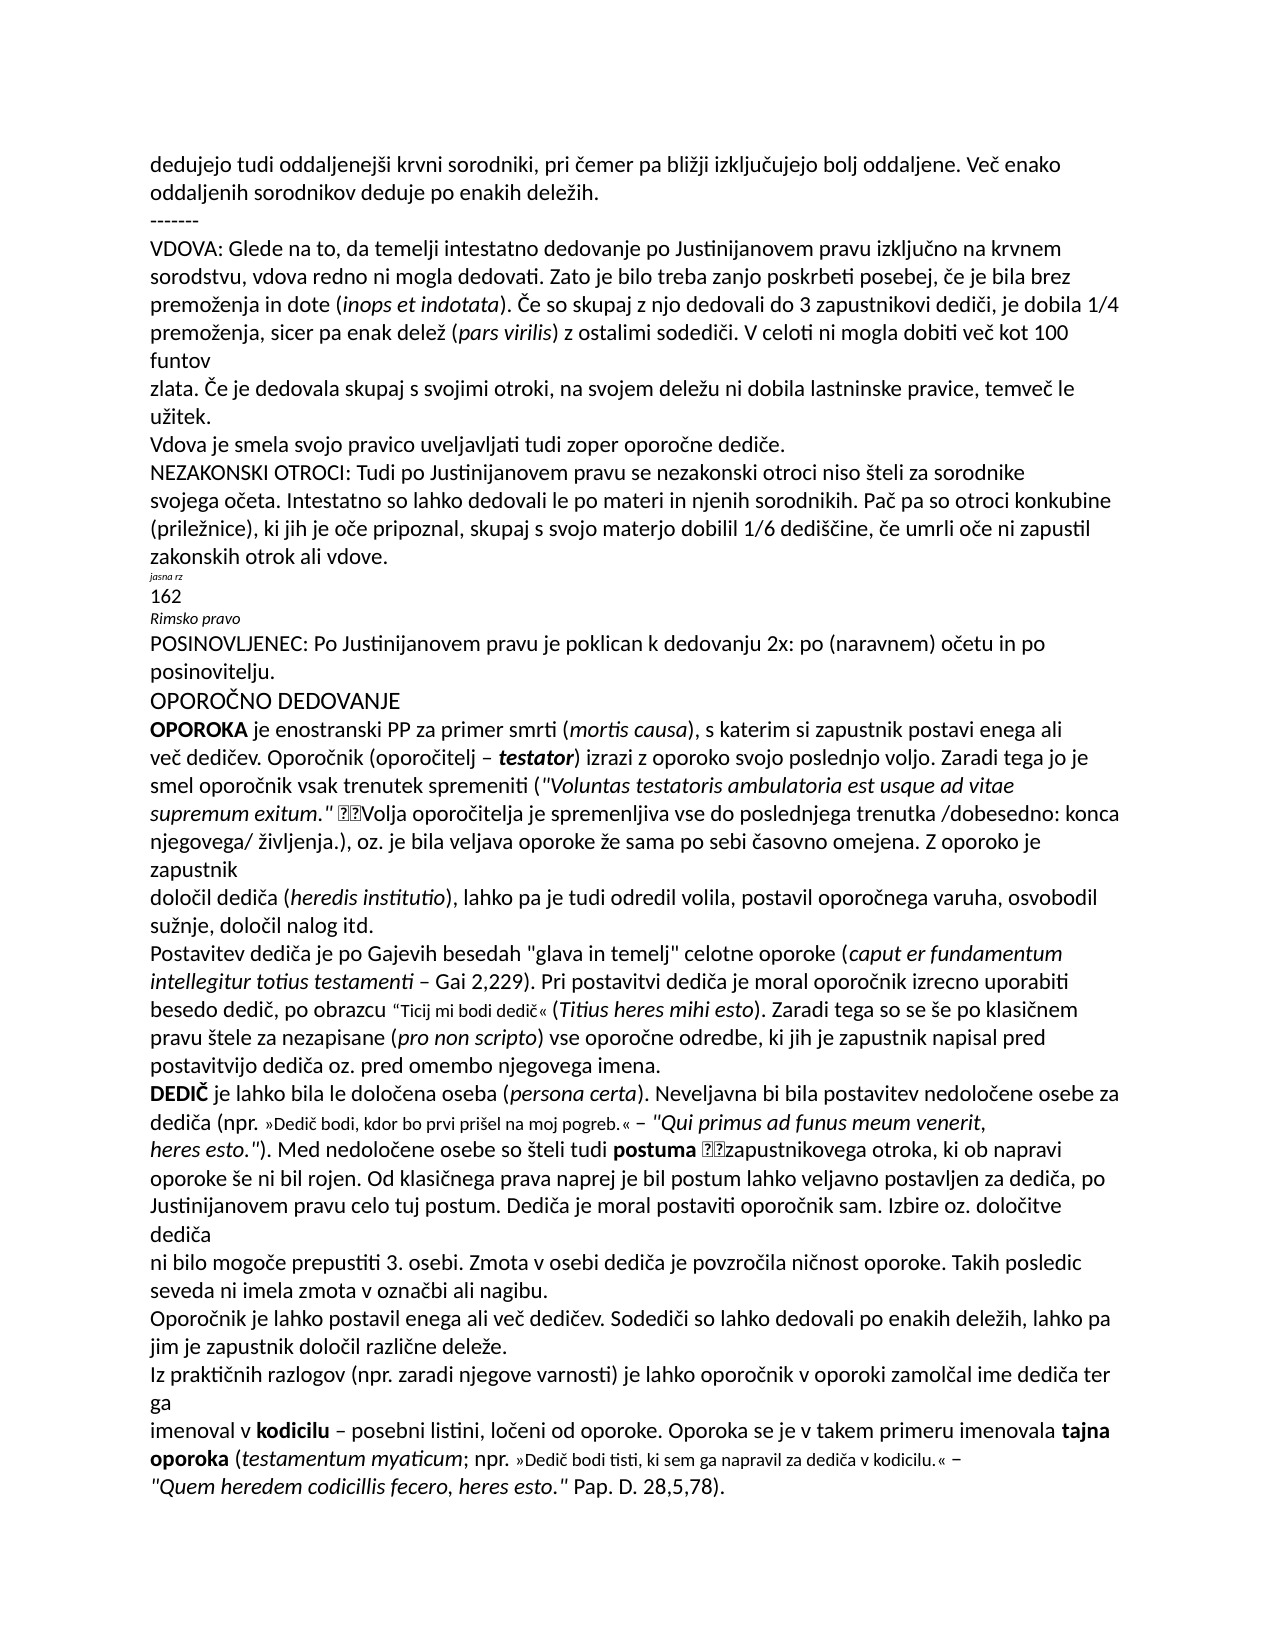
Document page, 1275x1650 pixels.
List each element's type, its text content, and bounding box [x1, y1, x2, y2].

text intellegitur totius testamenti – Gai 2,229). Pri postavitvi dediča je moral oporočnik izrecno uporabiti [150, 967, 1125, 996]
text Oporočnik je lahko postavil enega ali več dedičev. Sodediči so lahko dedovali po enakih deležih, lahko pa [150, 1304, 1125, 1332]
text imenoval v kodicilu – posebni listini, ločeni od oporoke. Oporoka se je v takem primeru imenovala tajna [150, 1416, 1125, 1444]
text Iz praktičnih razlogov (npr. zaradi njegove varnosti) je lahko oporočnik v oporoki zamolčal ime dediča ter ga [150, 1360, 1125, 1416]
text ------- [150, 206, 1125, 234]
text Postavitev dediča je po Gajevih besedah "glava in temelj" celotne oporoke (caput er fundamentum [150, 939, 1125, 967]
text svojega očeta. Intestatno so lahko dedovali le po materi in njenih sorodnikih. Pač pa so otroci konkubine [150, 486, 1125, 514]
text zakonskih otrok ali vdove. [150, 542, 1125, 570]
text pravu štele za nezapisane (pro non scripto) vse oporočne odredbe, ki jih je zapustnik napisal pred [150, 1023, 1125, 1052]
text POSINOVLJENEC: Po Justinijanovem pravu je poklican k dedovanju 2x: po (naravnem) očetu in po [150, 629, 1125, 657]
text sorodstvu, vdova redno ni mogla dedovati. Zato je bilo treba zanjo poskrbeti posebej, če je bila brez [150, 262, 1125, 290]
text Vdova je smela svojo pravico uveljavljati tudi zoper oporočne dediče. [150, 430, 1125, 458]
text ni bilo mogoče prepustiti 3. osebi. Zmota v osebi dediča je povzročila ničnost oporoke. Takih posledic [150, 1248, 1125, 1276]
text več dedičev. Oporočnik (oporočitelj – testator) izrazi z oporoko svojo poslednjo voljo. Zaradi tega jo je [150, 743, 1125, 771]
text sužnje, določil nalog itd. [150, 911, 1125, 939]
text "Quem heredem codicillis fecero, heres esto." Pap. D. 28,5,78). [150, 1472, 1125, 1500]
text NEZAKONSKI OTROCI: Tudi po Justinijanovem pravu se nezakonski otroci niso šteli za sorodnike [150, 458, 1125, 486]
text jim je zapustnik določil različne deleže. [150, 1332, 1125, 1360]
text dediča (npr. »Dedič bodi, kdor bo prvi prišel na moj pogreb.« – "Qui primus ad funus meum venerit, [150, 1108, 1125, 1136]
text 162 [150, 583, 1125, 608]
text OPOROKA je enostranski PP za primer smrti (mortis causa), s katerim si zapustnik postavi enega ali [150, 715, 1125, 743]
text supremum exitum." Volja oporočitelja je spremenljiva vse do poslednjega trenutka /dobesedno: konca [150, 799, 1125, 827]
text besedo dedič, po obrazcu “Ticij mi bodi dedič« (Titius heres mihi esto). Zaradi tega so se še po klasičnem [150, 996, 1125, 1023]
text dedujejo tudi oddaljenejši krvni sorodniki, pri čemer pa bližji izključujejo bolj oddaljene. Več enako [150, 150, 1125, 178]
text jasna rz [150, 570, 1125, 583]
text smel oporočnik vsak trenutek spremeniti ("Voluntas testatoris ambulatoria est usque ad vitae [150, 771, 1125, 799]
text premoženja in dote (inops et indotata). Če so skupaj z njo dedovali do 3 zapustnikovi dediči, je dobila 1/4 [150, 290, 1125, 318]
text oddaljenih sorodnikov deduje po enakih deležih. [150, 178, 1125, 206]
text DEDIČ je lahko bila le določena oseba (persona certa). Neveljavna bi bila postavitev nedoločene osebe za [150, 1079, 1125, 1108]
text OPOROČNO DEDOVANJE [150, 685, 1125, 715]
text določil dediča (heredis institutio), lahko pa je tudi odredil volila, postavil oporočnega varuha, osvobodil [150, 883, 1125, 911]
text zlata. Če je dedovala skupaj s svojimi otroki, na svojem deležu ni dobila lastninske pravice, temveč le užitek. [150, 374, 1125, 430]
text VDOVA: Glede na to, da temelji intestatno dedovanje po Justinijanovem pravu izključno na krvnem [150, 234, 1125, 262]
text Rimsko pravo [150, 608, 1125, 629]
text (priležnice), ki jih je oče pripoznal, skupaj s svojo materjo dobilil 1/6 dediščine, če umrli oče ni zapustil [150, 514, 1125, 542]
text heres esto."). Med nedoločene osebe so šteli tudi postuma zapustnikovega otroka, ki ob napravi [150, 1136, 1125, 1164]
text postavitvijo dediča oz. pred omembo njegovega imena. [150, 1052, 1125, 1079]
text oporoke še ni bil rojen. Od klasičnega prava naprej je bil postum lahko veljavno postavljen za dediča, po [150, 1164, 1125, 1192]
text Justinijanovem pravu celo tuj postum. Dediča je moral postaviti oporočnik sam. Izbire oz. določitve dediča [150, 1192, 1125, 1248]
text njegovega/ življenja.), oz. je bila veljava oporoke že sama po sebi časovno omejena. Z oporoko je zapustnik [150, 827, 1125, 883]
text premoženja, sicer pa enak delež (pars virilis) z ostalimi sodediči. V celoti ni mogla dobiti več kot 100 funtov [150, 318, 1125, 374]
text oporoka (testamentum myaticum; npr. »Dedič bodi tisti, ki sem ga napravil za dediča v kodicilu.« – [150, 1444, 1125, 1472]
text posinovitelju. [150, 657, 1125, 685]
text seveda ni imela zmota v označbi ali nagibu. [150, 1276, 1125, 1304]
